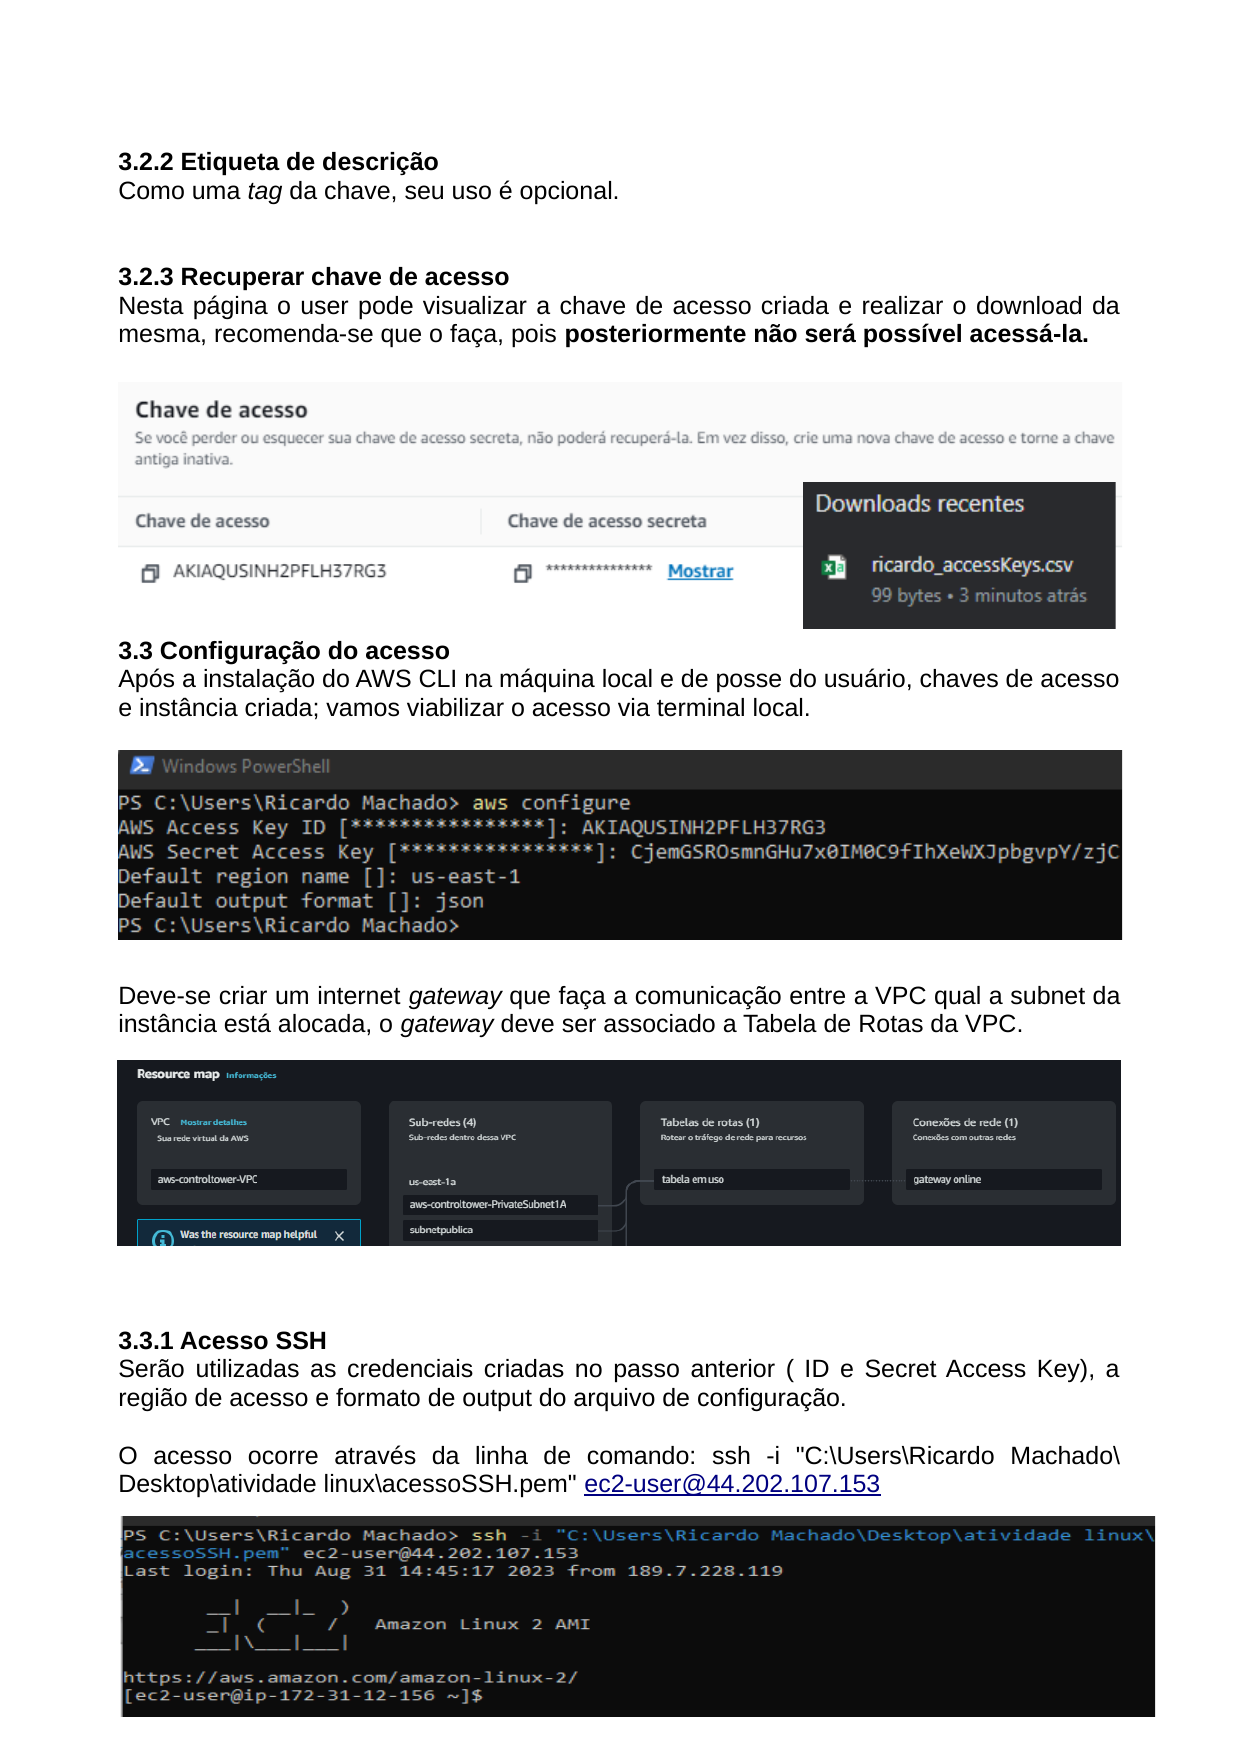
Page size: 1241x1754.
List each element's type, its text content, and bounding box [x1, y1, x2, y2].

picture [118, 750, 1123, 940]
text 3.2.3 Recuperar chave de acesso [118, 262, 1122, 291]
text Como uma tag da chave, seu uso é opcional. [118, 176, 1122, 204]
text O acesso ocorre através da linha de comando: ssh -i "C:\Users\Ricardo Machado\Desktop\atividade linux\acessoSSH.pem" ec2-user@44.202.107.153 [118, 1441, 1122, 1498]
text Serão utilizadas as credenciais criadas no passo anterior ( ID e Secret Access Key), a região de acesso e formato de output do arquivo de configuração. [118, 1354, 1122, 1412]
text Após a instalação do AWS CLI na máquina local e de posse do usuário, chaves de acesso e instância criada; vamos viabilizar o acesso via terminal local. [118, 664, 1122, 722]
picture [117, 1060, 1121, 1246]
text Deve-se criar um internet gateway que faça a comunicação entre a VPC qual a subnet da instância está alocada, o gateway deve ser associado a Tabela de Rotas da VPC. [118, 981, 1122, 1038]
text 3.3 Configuração do acesso [118, 636, 1122, 664]
picture [118, 382, 1123, 629]
picture [139, 1221, 359, 1246]
text Nesta página o user pode visualizar a chave de acesso criada e realizar o download da mesma, recomenda-se que o faça, pois posteriormente não será possível acessá-la. [118, 291, 1122, 348]
text 3.2.2 Etiqueta de descrição [118, 147, 1122, 176]
picture [120, 1516, 1156, 1717]
text 3.3.1 Acesso SSH [118, 1326, 1122, 1354]
